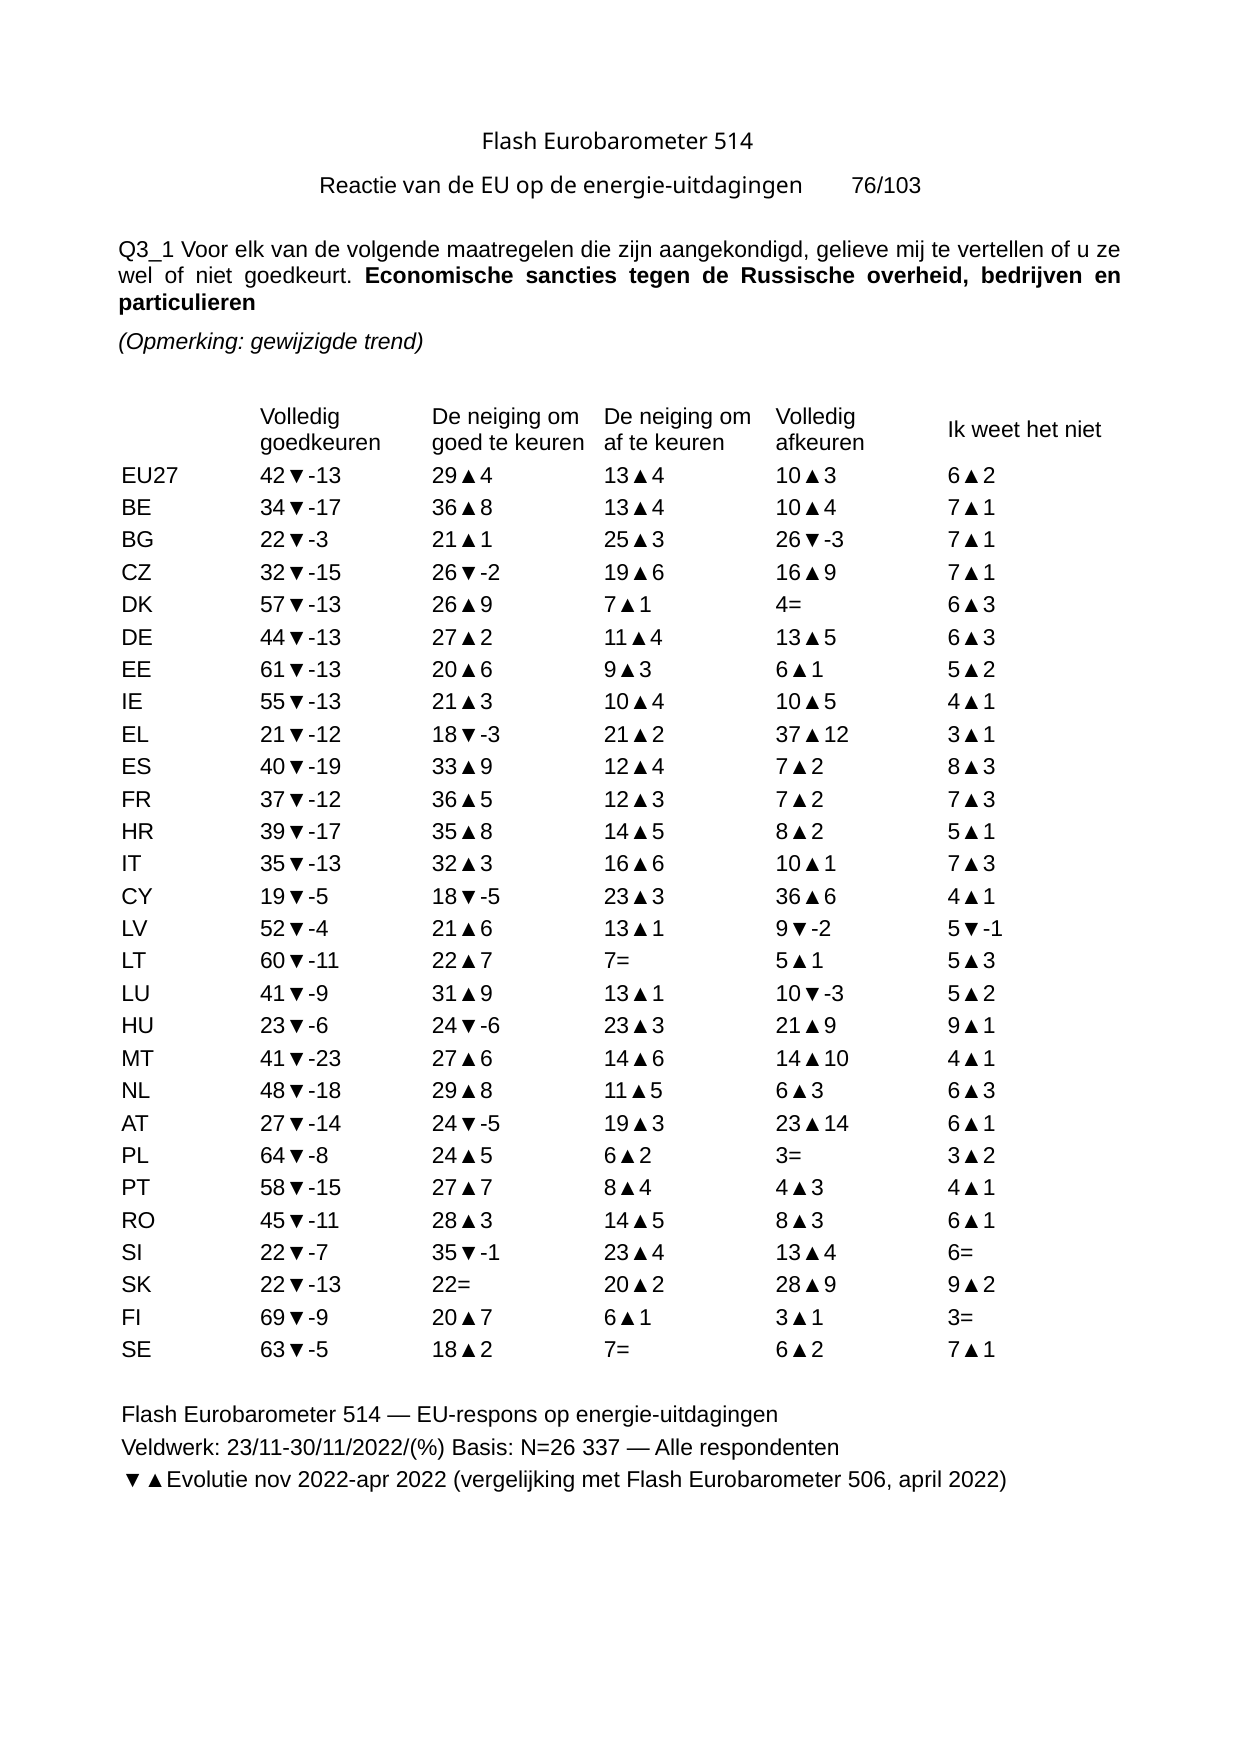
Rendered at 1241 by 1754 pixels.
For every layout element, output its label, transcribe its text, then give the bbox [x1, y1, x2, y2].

table_cell 39▼-17 [257, 815, 429, 847]
table_cell 7= [601, 1333, 772, 1366]
table_cell 29▲4 [429, 459, 601, 491]
table_cell 55▼-13 [257, 685, 429, 718]
table_cell [118, 1366, 257, 1398]
table_cell [257, 1366, 429, 1398]
table_cell 18▲2 [429, 1333, 601, 1366]
table_cell 5▲3 [944, 945, 1116, 977]
table_cell 10▲5 [773, 685, 944, 718]
table_cell 6▲2 [944, 459, 1116, 491]
table_cell LV [118, 912, 257, 944]
table_cell 13▲1 [601, 912, 772, 944]
table_cell EL [118, 718, 257, 750]
table_cell 32▲3 [429, 847, 601, 880]
table_cell 24▼-5 [429, 1106, 601, 1139]
table_cell HR [118, 815, 257, 847]
table_cell 13▲5 [773, 621, 944, 653]
table_cell 7▲3 [944, 847, 1116, 880]
table_cell 21▲2 [601, 718, 772, 750]
table_cell 5▲2 [944, 977, 1116, 1009]
table_cell MT [118, 1042, 257, 1074]
table_cell 7▲1 [601, 588, 772, 621]
table_cell 8▲2 [773, 815, 944, 847]
table_cell 27▲7 [429, 1171, 601, 1204]
table_cell 21▲3 [429, 685, 601, 718]
table_cell 22▼-3 [257, 523, 429, 556]
table_cell 24▼-6 [429, 1009, 601, 1042]
table_cell 7▲2 [773, 750, 944, 782]
table_cell SE [118, 1333, 257, 1366]
table_cell 10▲3 [773, 459, 944, 491]
table_cell 14▲10 [773, 1042, 944, 1074]
table_cell 41▼-9 [257, 977, 429, 1009]
table_cell RO [118, 1204, 257, 1236]
table_cell 23▼-6 [257, 1009, 429, 1042]
table_cell 14▲5 [601, 815, 772, 847]
table_cell 6▲3 [944, 588, 1116, 621]
table_cell 29▲8 [429, 1074, 601, 1106]
table_cell 33▲9 [429, 750, 601, 782]
table_cell 14▲6 [601, 1042, 772, 1074]
table_cell 6▲3 [944, 621, 1116, 653]
table_cell 42▼-13 [257, 459, 429, 491]
table_cell 64▼-8 [257, 1139, 429, 1171]
table_cell 7= [601, 945, 772, 977]
table_cell 11▲5 [601, 1074, 772, 1106]
table_cell 7▲1 [944, 523, 1116, 556]
table_cell 28▲3 [429, 1204, 601, 1236]
table_cell 23▲4 [601, 1236, 772, 1268]
table_cell 31▲9 [429, 977, 601, 1009]
table_cell 26▼-2 [429, 556, 601, 588]
table_cell 26▼-3 [773, 523, 944, 556]
table_cell CY [118, 880, 257, 912]
text Q3_1 Voor elk van de volgende maatregelen die zijn aangekondigd, gelieve mij te vertellen of u ze wel of niet goedkeurt. Economische sancties tegen de Russische overheid, bedrijven en particulieren [118, 236, 1122, 315]
table_header [118, 400, 257, 458]
table_cell 41▼-23 [257, 1042, 429, 1074]
table_cell 9▲3 [601, 653, 772, 685]
table_cell 27▲6 [429, 1042, 601, 1074]
table_cell 69▼-9 [257, 1301, 429, 1333]
table_cell 3▲2 [944, 1139, 1116, 1171]
table_cell 13▲4 [601, 459, 772, 491]
table_cell 3= [944, 1301, 1116, 1333]
table_cell 5▼-1 [944, 912, 1116, 944]
table_cell 8▲3 [944, 750, 1116, 782]
table_cell 10▼-3 [773, 977, 944, 1009]
table_cell 35▼-1 [429, 1236, 601, 1268]
table_cell 13▲1 [601, 977, 772, 1009]
table_cell 22▼-13 [257, 1269, 429, 1301]
table_cell [601, 1366, 772, 1398]
table_cell 23▲14 [773, 1106, 944, 1139]
table_cell 27▲2 [429, 621, 601, 653]
table_cell 52▼-4 [257, 912, 429, 944]
table_cell 23▲3 [601, 1009, 772, 1042]
table_cell 28▲9 [773, 1269, 944, 1301]
table_cell 23▲3 [601, 880, 772, 912]
table_cell 35▼-13 [257, 847, 429, 880]
table_cell 27▼-14 [257, 1106, 429, 1139]
table_cell 4= [773, 588, 944, 621]
table_cell 22▲7 [429, 945, 601, 977]
table_cell 21▲1 [429, 523, 601, 556]
table_cell 6▲1 [773, 653, 944, 685]
table_cell 6▲3 [773, 1074, 944, 1106]
table_cell 4▲3 [773, 1171, 944, 1204]
table_header De neiging om goed te keuren [429, 400, 601, 458]
table_cell 6▲1 [601, 1301, 772, 1333]
table_cell 60▼-11 [257, 945, 429, 977]
table_cell Flash Eurobarometer 514 — EU-respons op energie-uitdagingen [118, 1398, 1116, 1430]
table_cell 21▼-12 [257, 718, 429, 750]
table_cell 36▲6 [773, 880, 944, 912]
table_cell 32▼-15 [257, 556, 429, 588]
table_cell 5▲1 [773, 945, 944, 977]
table_cell NL [118, 1074, 257, 1106]
table_cell 44▼-13 [257, 621, 429, 653]
table_cell 18▼-5 [429, 880, 601, 912]
table_cell BE [118, 491, 257, 523]
table_cell [944, 1366, 1116, 1398]
table_cell 22= [429, 1269, 601, 1301]
table_cell 12▲3 [601, 783, 772, 815]
table_cell 19▲6 [601, 556, 772, 588]
table_cell 57▼-13 [257, 588, 429, 621]
table_cell 9▼-2 [773, 912, 944, 944]
table_cell 21▲6 [429, 912, 601, 944]
table_cell 37▲12 [773, 718, 944, 750]
table_cell 34▼-17 [257, 491, 429, 523]
table_cell 19▲3 [601, 1106, 772, 1139]
table_cell SK [118, 1269, 257, 1301]
table_cell PL [118, 1139, 257, 1171]
table_cell 63▼-5 [257, 1333, 429, 1366]
table_cell 10▲1 [773, 847, 944, 880]
table_cell 13▲4 [773, 1236, 944, 1268]
table_cell AT [118, 1106, 257, 1139]
table_cell 7▲1 [944, 556, 1116, 588]
table_cell 36▲8 [429, 491, 601, 523]
table_cell CZ [118, 556, 257, 588]
table_cell 7▲2 [773, 783, 944, 815]
table_cell 35▲8 [429, 815, 601, 847]
table_cell IT [118, 847, 257, 880]
table_cell 6▲3 [944, 1074, 1116, 1106]
table_header De neiging om af te keuren [601, 400, 772, 458]
table_cell 20▲2 [601, 1269, 772, 1301]
table_cell 16▲6 [601, 847, 772, 880]
table_cell ▼▲Evolutie nov 2022-apr 2022 (vergelijking met Flash Eurobarometer 506, april 2022) [118, 1463, 1116, 1495]
table_cell 6▲2 [601, 1139, 772, 1171]
table_cell 36▲5 [429, 783, 601, 815]
table_cell FR [118, 783, 257, 815]
table_cell 22▼-7 [257, 1236, 429, 1268]
table_cell 24▲5 [429, 1139, 601, 1171]
table_cell 14▲5 [601, 1204, 772, 1236]
table_cell 3▲1 [944, 718, 1116, 750]
table_cell 8▲3 [773, 1204, 944, 1236]
table_cell 6▲1 [944, 1204, 1116, 1236]
table_header Volledig afkeuren [773, 400, 944, 458]
table_cell 21▲9 [773, 1009, 944, 1042]
table_cell 61▼-13 [257, 653, 429, 685]
table_cell Veldwerk: 23/11-30/11/2022/(%) Basis: N=26 337 — Alle respondenten [118, 1430, 1116, 1463]
table_cell EU27 [118, 459, 257, 491]
table_cell 48▼-18 [257, 1074, 429, 1106]
table_cell 4▲1 [944, 685, 1116, 718]
table_cell [429, 1366, 601, 1398]
table_cell [773, 1366, 944, 1398]
table_cell 6= [944, 1236, 1116, 1268]
table_cell 3▲1 [773, 1301, 944, 1333]
table_cell 5▲2 [944, 653, 1116, 685]
table_cell 18▼-3 [429, 718, 601, 750]
table_cell ES [118, 750, 257, 782]
table_cell 12▲4 [601, 750, 772, 782]
table_cell 7▲1 [944, 491, 1116, 523]
table_cell 45▼-11 [257, 1204, 429, 1236]
table_cell BG [118, 523, 257, 556]
text (Opmerking: gewijzigde trend) [118, 328, 1122, 354]
table_cell 7▲1 [944, 1333, 1116, 1366]
table_cell 6▲1 [944, 1106, 1116, 1139]
table_cell HU [118, 1009, 257, 1042]
table_cell 11▲4 [601, 621, 772, 653]
table_cell 16▲9 [773, 556, 944, 588]
table_cell PT [118, 1171, 257, 1204]
table_cell 26▲9 [429, 588, 601, 621]
table_cell 20▲6 [429, 653, 601, 685]
table_cell 19▼-5 [257, 880, 429, 912]
table_cell 4▲1 [944, 1042, 1116, 1074]
table_cell 13▲4 [601, 491, 772, 523]
table_header Ik weet het niet [944, 400, 1116, 458]
table_cell 10▲4 [773, 491, 944, 523]
table_cell LU [118, 977, 257, 1009]
table_cell DK [118, 588, 257, 621]
table_cell LT [118, 945, 257, 977]
table_cell 3= [773, 1139, 944, 1171]
table_cell 7▲3 [944, 783, 1116, 815]
table_cell 25▲3 [601, 523, 772, 556]
table_header Volledig goedkeuren [257, 400, 429, 458]
table_cell EE [118, 653, 257, 685]
table_cell IE [118, 685, 257, 718]
table_cell SI [118, 1236, 257, 1268]
table_cell 5▲1 [944, 815, 1116, 847]
table_cell 4▲1 [944, 1171, 1116, 1204]
table_cell 10▲4 [601, 685, 772, 718]
table_cell FI [118, 1301, 257, 1333]
table_cell 37▼-12 [257, 783, 429, 815]
table_cell 20▲7 [429, 1301, 601, 1333]
table_cell 9▲1 [944, 1009, 1116, 1042]
table_cell 4▲1 [944, 880, 1116, 912]
table_cell 40▼-19 [257, 750, 429, 782]
table_cell 8▲4 [601, 1171, 772, 1204]
table_cell 58▼-15 [257, 1171, 429, 1204]
table_cell 6▲2 [773, 1333, 944, 1366]
table_cell 9▲2 [944, 1269, 1116, 1301]
table_cell DE [118, 621, 257, 653]
